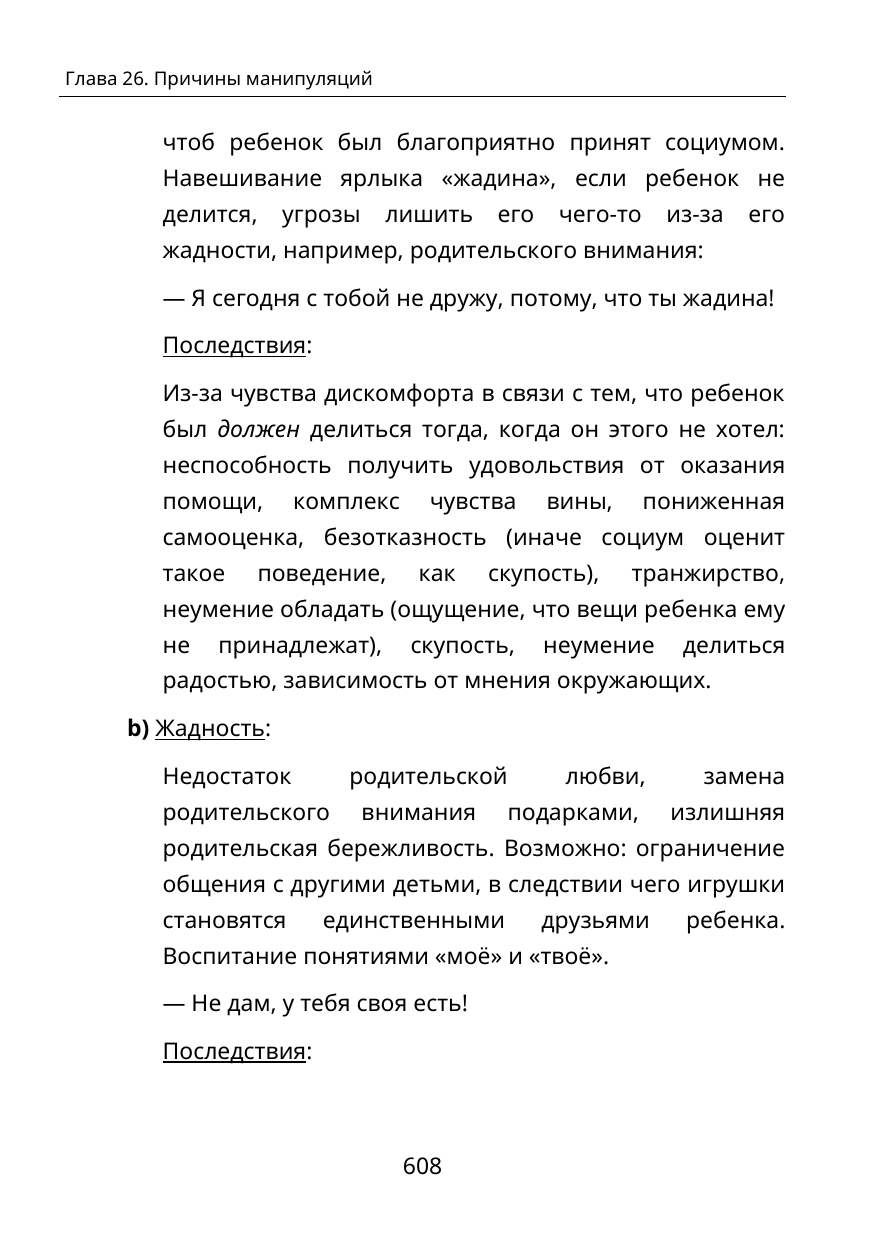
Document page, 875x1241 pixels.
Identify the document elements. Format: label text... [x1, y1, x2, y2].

list Жадность: [121, 712, 786, 743]
list — Не дам, у тебя своя есть! [121, 987, 786, 1018]
list — Я сегодня с тобой не дружу, потому, что ты жадина! [121, 282, 786, 313]
list Последствия: [121, 1035, 786, 1066]
list Последствия: [121, 329, 786, 361]
list Недостаток родительской любви, замена родительского внимания подарками, излишняя родительская бережливость. Возможно: ограничение общения с другими детьми, в следствии чего игрушки становятся единственными друзьями ребенка. Воспитание понятиями «моё» и «твоё». [121, 760, 786, 971]
list чтоб ребенок был благоприятно принят социумом. Навешивание ярлыка «жадина», если ребенок не делится, угрозы лишить его чего-то из-за его жадности, например, родительского внимания: [121, 126, 786, 265]
list Из-за чувства дискомфорта в связи с тем, что ребенок был должен делиться тогда, когда он этого не хотел: неспособность получить удовольствия от оказания помощи, комплекс чувства вины, пониженная самооценка, безотказность (иначе социум оценит такое поведение, как скупость), транжирство, неумение обладать (ощущение, что вещи ребенка ему не принадлежат), скупость, неумение делиться радостью, зависимость от мнения окружающих. [121, 377, 786, 696]
